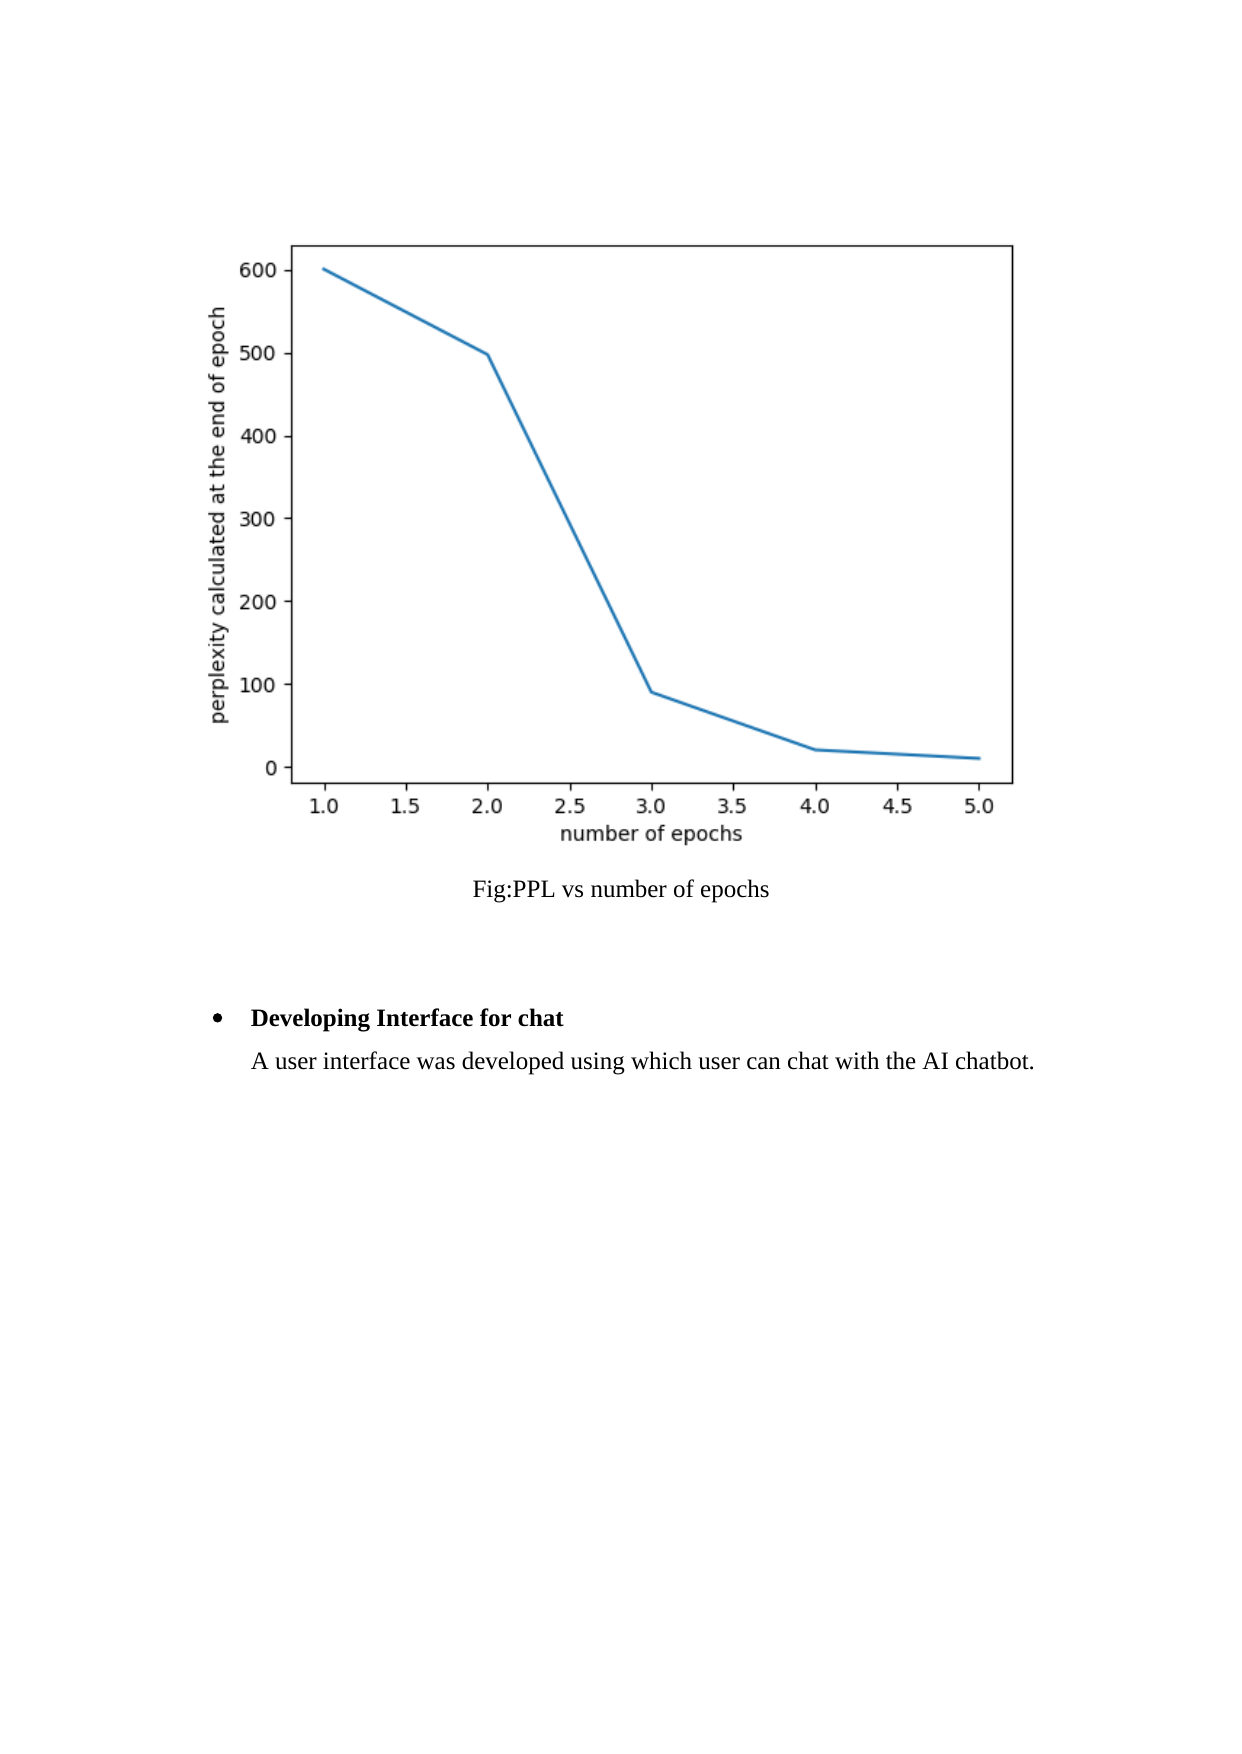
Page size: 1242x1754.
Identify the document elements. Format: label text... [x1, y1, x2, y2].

list Developing Interface for chat [213, 1003, 1066, 1032]
text Fig:PPL vs number of epochs [176, 874, 1066, 903]
picture [175, 162, 1105, 860]
text A user interface was developed using which user can chat with the AI chatbot. [251, 1046, 1066, 1075]
